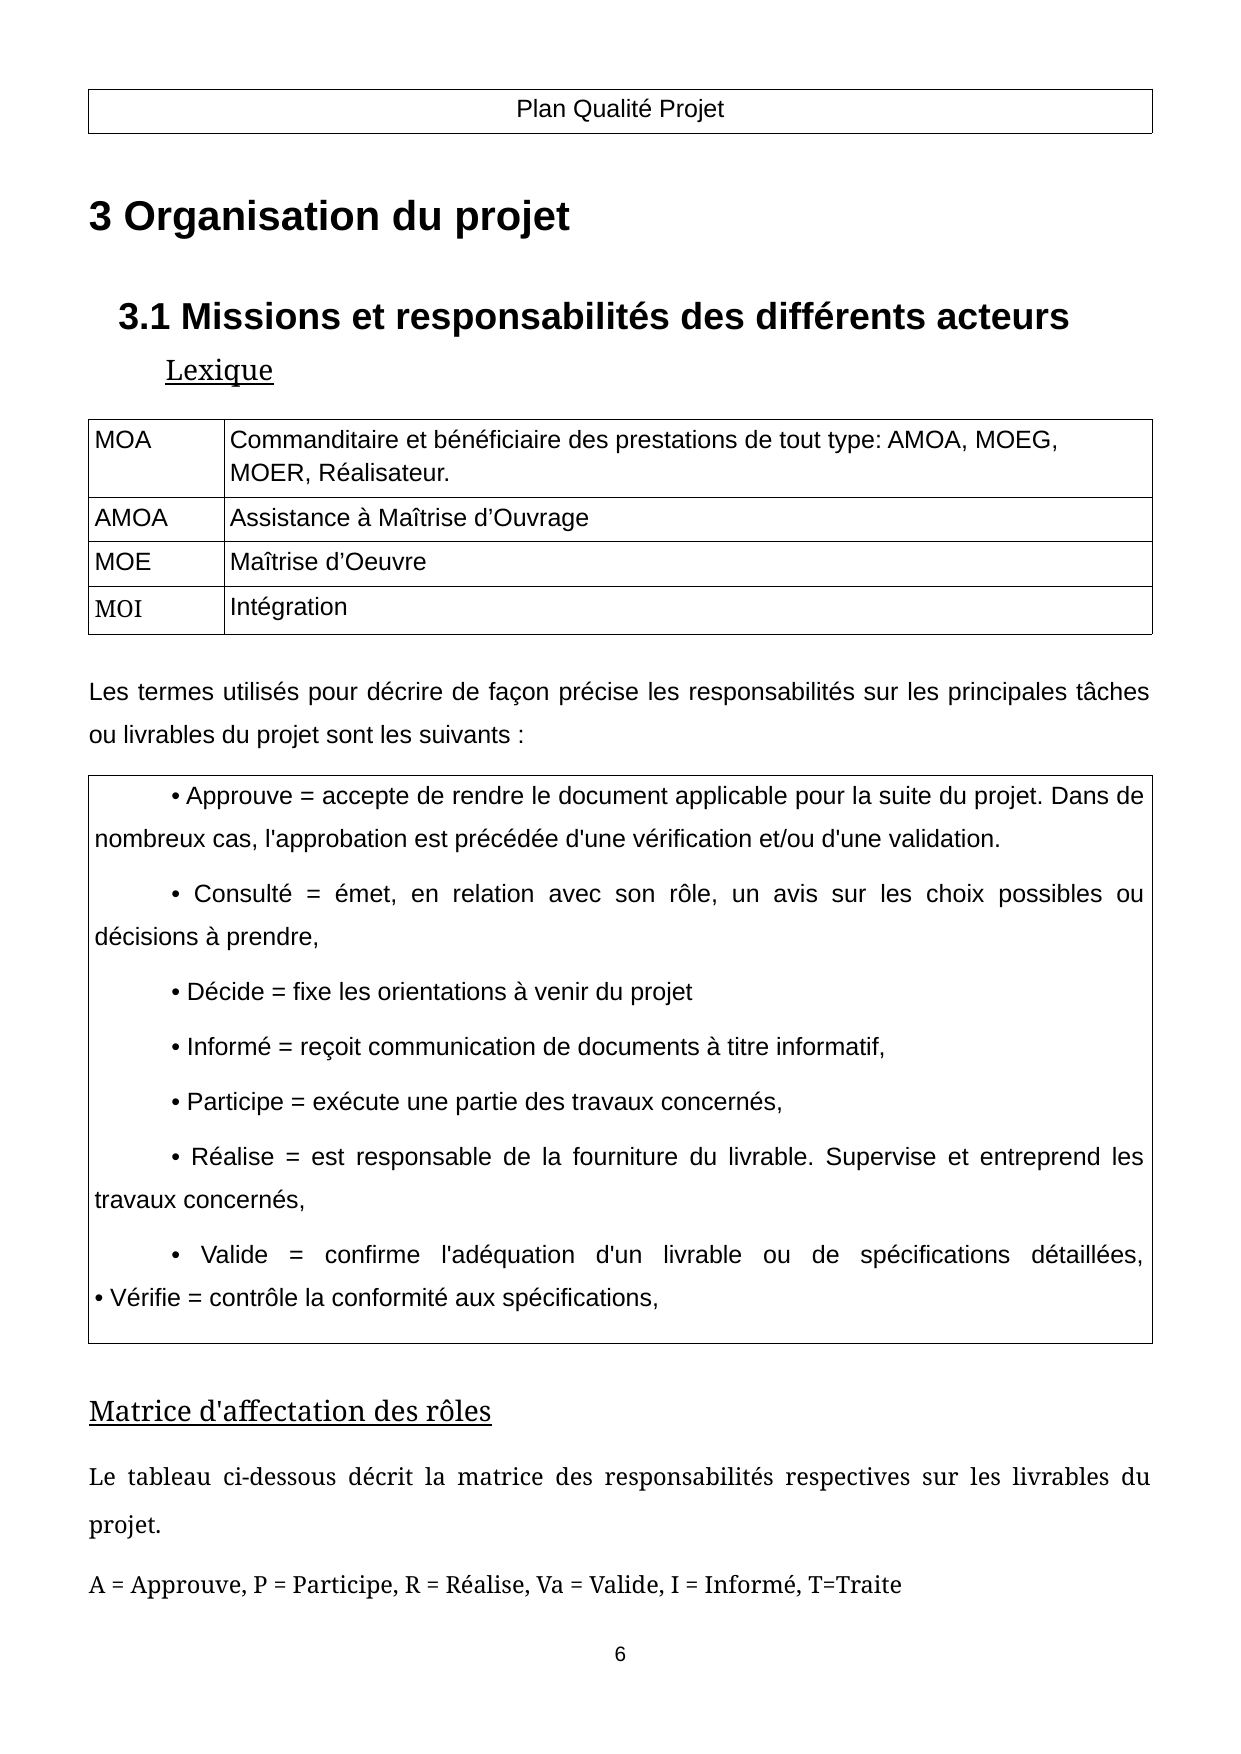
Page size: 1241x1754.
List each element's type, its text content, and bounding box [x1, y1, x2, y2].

text Matrice d'affectation des rôles [88, 1344, 1152, 1430]
table_cell AMOA [89, 498, 224, 541]
subtitle Organisation du projet [88, 191, 1152, 239]
subtitle Missions et responsabilités des différents acteurs [88, 294, 1152, 338]
table_header Commanditaire et bénéficiaire des prestations de tout type: AMOA, MOEG, MOER, Réalisateur. [225, 420, 1152, 497]
text Le tableau ci-dessous décrit la matrice des responsabilités respectives sur les livrables du projet. [88, 1461, 1152, 1541]
table_cell Assistance à Maîtrise d’Ouvrage [225, 498, 1152, 541]
table_cell MOE [89, 542, 224, 586]
table_cell Maîtrise d’Oeuvre [225, 542, 1152, 586]
text Les termes utilisés pour décrire de façon précise les responsabilités sur les principales tâches ou livrables du projet sont les suivants : [88, 635, 1152, 749]
table_header MOA [89, 420, 224, 497]
table_cell Intégration [225, 587, 1152, 634]
text A = Approuve, P = Participe, R = Réalise, Va = Valide, I = Informé, T=Traite [88, 1568, 1152, 1600]
table_cell MOI [89, 587, 224, 634]
table_header • Approuve = accepte de rendre le document applicable pour la suite du projet. Dans de nombreux cas, l'approbation est précédée d'une vérification et/ou d'une validation. • Consulté = émet, en relation avec son rôle, un avis sur les choix possibles ou décisions à prendre, • Décide = fixe les orientations à venir du projet • Informé = reçoit communication de documents à titre informatif, • Participe = exécute une partie des travaux concernés, • Réalise = est responsable de la fourniture du livrable. Supervise et entreprend les travaux concernés, • Valide = confirme l'adéquation d'un livrable ou de spécifications détaillées, • Vérifie = contrôle la conformité aux spécifications, [89, 776, 1152, 1343]
text Lexique [88, 350, 1152, 388]
